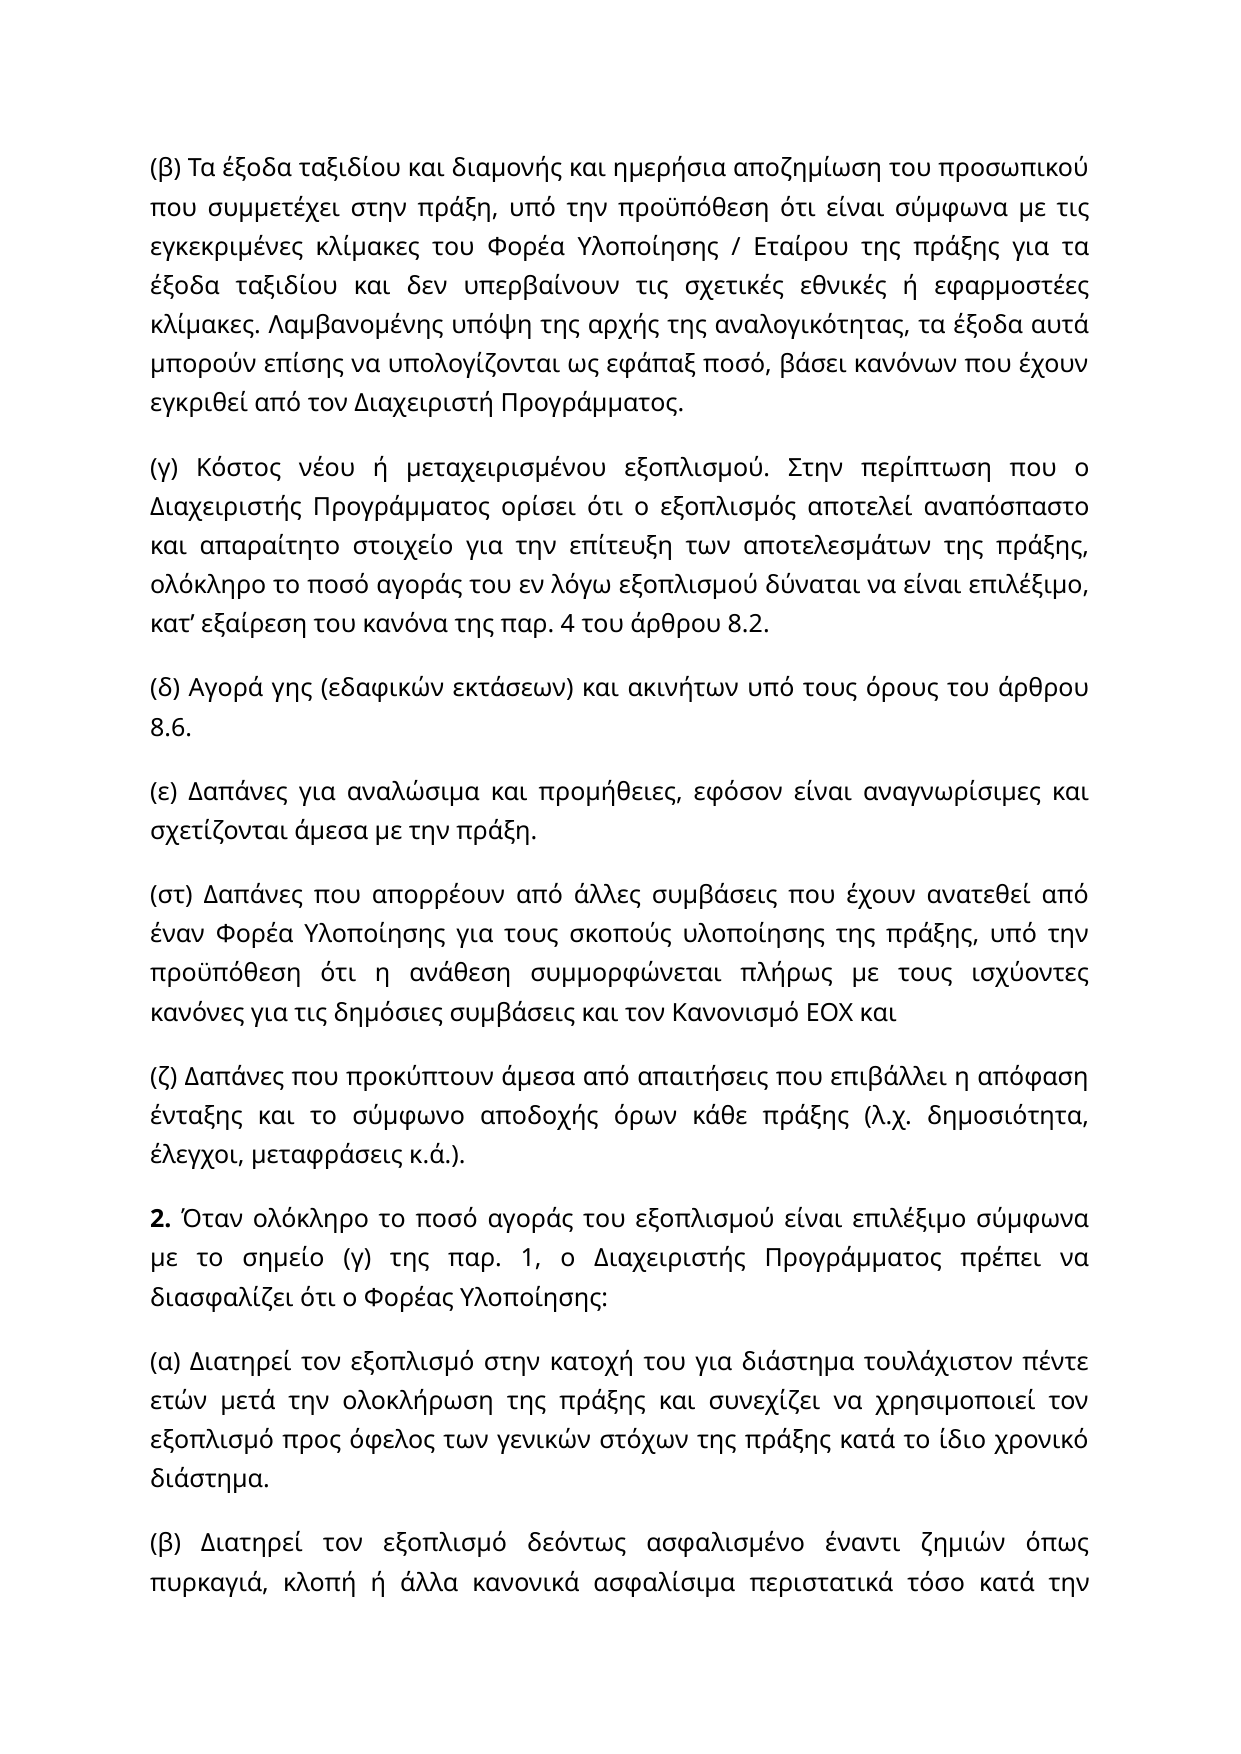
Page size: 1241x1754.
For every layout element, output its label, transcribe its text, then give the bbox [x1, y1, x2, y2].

text (β) Διατηρεί τον εξοπλισμό δεόντως ασφαλισμένο έναντι ζημιών όπως πυρκαγιά, κλοπή ή άλλα κανονικά ασφαλίσιμα περιστατικά τόσο κατά την [150, 1525, 1090, 1598]
text (γ) Κόστος νέου ή μεταχειρισμένου εξοπλισμού. Στην περίπτωση που ο Διαχειριστής Προγράμματος ορίσει ότι ο εξοπλισμός αποτελεί αναπόσπαστο και απαραίτητο στοιχείο για την επίτευξη των αποτελεσμάτων της πράξης, ολόκληρο το ποσό αγοράς του εν λόγω εξοπλισμού δύναται να είναι επιλέξιμο, κατ’ εξαίρεση του κανόνα της παρ. 4 του άρθρου 8.2. [150, 449, 1090, 640]
text (δ) Αγορά γης (εδαφικών εκτάσεων) και ακινήτων υπό τους όρους του άρθρου 8.6. [150, 670, 1090, 743]
text (ε) Δαπάνες για αναλώσιμα και προμήθειες, εφόσον είναι αναγνωρίσιμες και σχετίζονται άμεσα με την πράξη. [150, 773, 1090, 847]
text (β) Τα έξοδα ταξιδίου και διαμονής και ημερήσια αποζημίωση του προσωπικού που συμμετέχει στην πράξη, υπό την προϋπόθεση ότι είναι σύμφωνα με τις εγκεκριμένες κλίμακες του Φορέα Υλοποίησης / Εταίρου της πράξης για τα έξοδα ταξιδίου και δεν υπερβαίνουν τις σχετικές εθνικές ή εφαρμοστέες κλίμακες. Λαμβανομένης υπόψη της αρχής της αναλογικότητας, τα έξοδα αυτά μπορούν επίσης να υπολογίζονται ως εφάπαξ ποσό, βάσει κανόνων που έχουν εγκριθεί από τον Διαχειριστή Προγράμματος. [150, 150, 1090, 419]
text (στ) Δαπάνες που απορρέουν από άλλες συμβάσεις που έχουν ανατεθεί από έναν Φορέα Υλοποίησης για τους σκοπούς υλοποίησης της πράξης, υπό την προϋπόθεση ότι η ανάθεση συμμορφώνεται πλήρως με τους ισχύοντες κανόνες για τις δημόσιες συμβάσεις και τον Κανονισμό ΕΟΧ και [150, 877, 1090, 1028]
text 2. Όταν ολόκληρο το ποσό αγοράς του εξοπλισμού είναι επιλέξιμο σύμφωνα με το σημείο (γ) της παρ. 1, ο Διαχειριστής Προγράμματος πρέπει να διασφαλίζει ότι ο Φορέας Υλοποίησης: [150, 1201, 1090, 1313]
text (ζ) Δαπάνες που προκύπτουν άμεσα από απαιτήσεις που επιβάλλει η απόφαση ένταξης και το σύμφωνο αποδοχής όρων κάθε πράξης (λ.χ. δημοσιότητα, έλεγχοι, μεταφράσεις κ.ά.). [150, 1058, 1090, 1171]
text (α) Διατηρεί τον εξοπλισμό στην κατοχή του για διάστημα τουλάχιστον πέντε ετών μετά την ολοκλήρωση της πράξης και συνεχίζει να χρησιμοποιεί τον εξοπλισμό προς όφελος των γενικών στόχων της πράξης κατά το ίδιο χρονικό διάστημα. [150, 1343, 1090, 1495]
